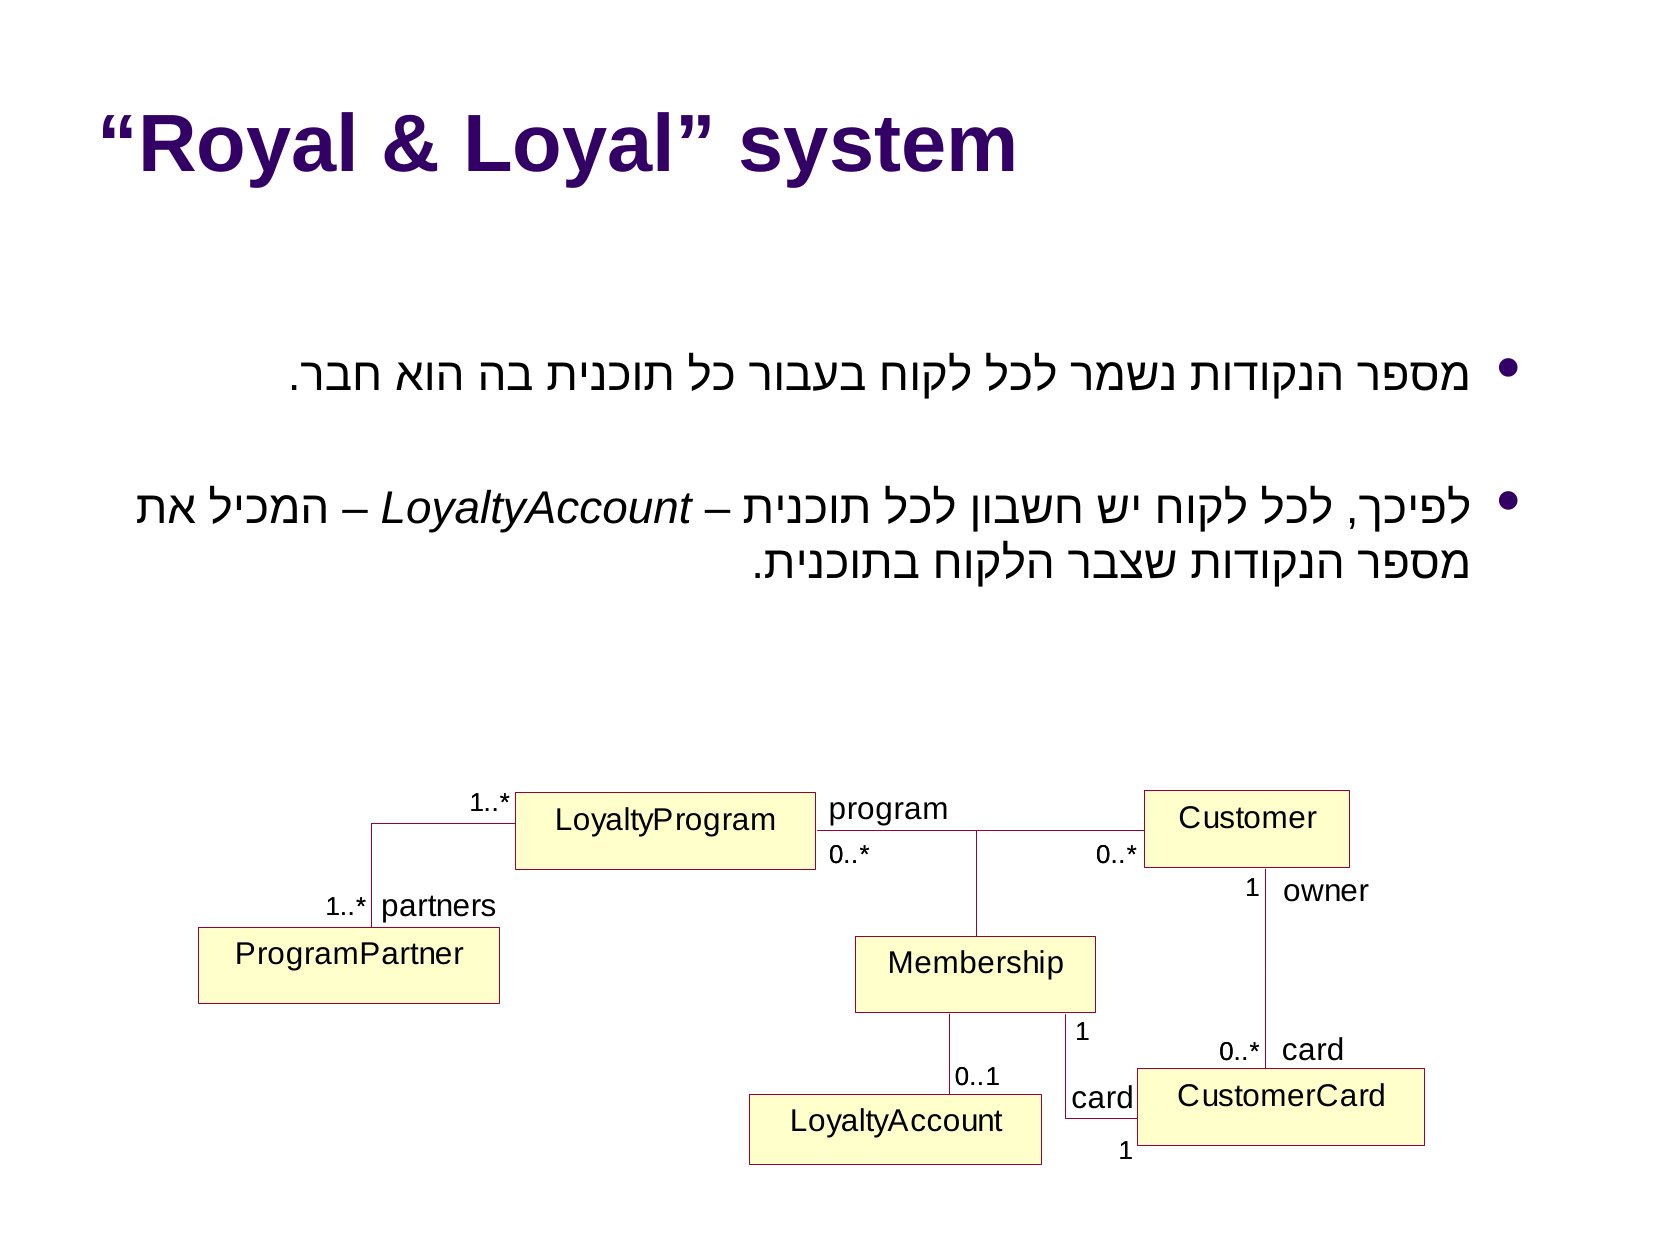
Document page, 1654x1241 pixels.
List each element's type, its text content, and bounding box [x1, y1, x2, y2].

title “Royal & Loyal” system [82, 22, 1447, 257]
list מספר הנקודות נשמר לכל לקוח בעבור כל תוכנית בה הוא חבר. לפיכך, לכל לקוח יש חשבון לכל תוכנית – LoyaltyAccount – המכיל את מספר הנקודות שצבר הלקוח בתוכנית. [82, 336, 1544, 686]
picture [136, 768, 1493, 1194]
